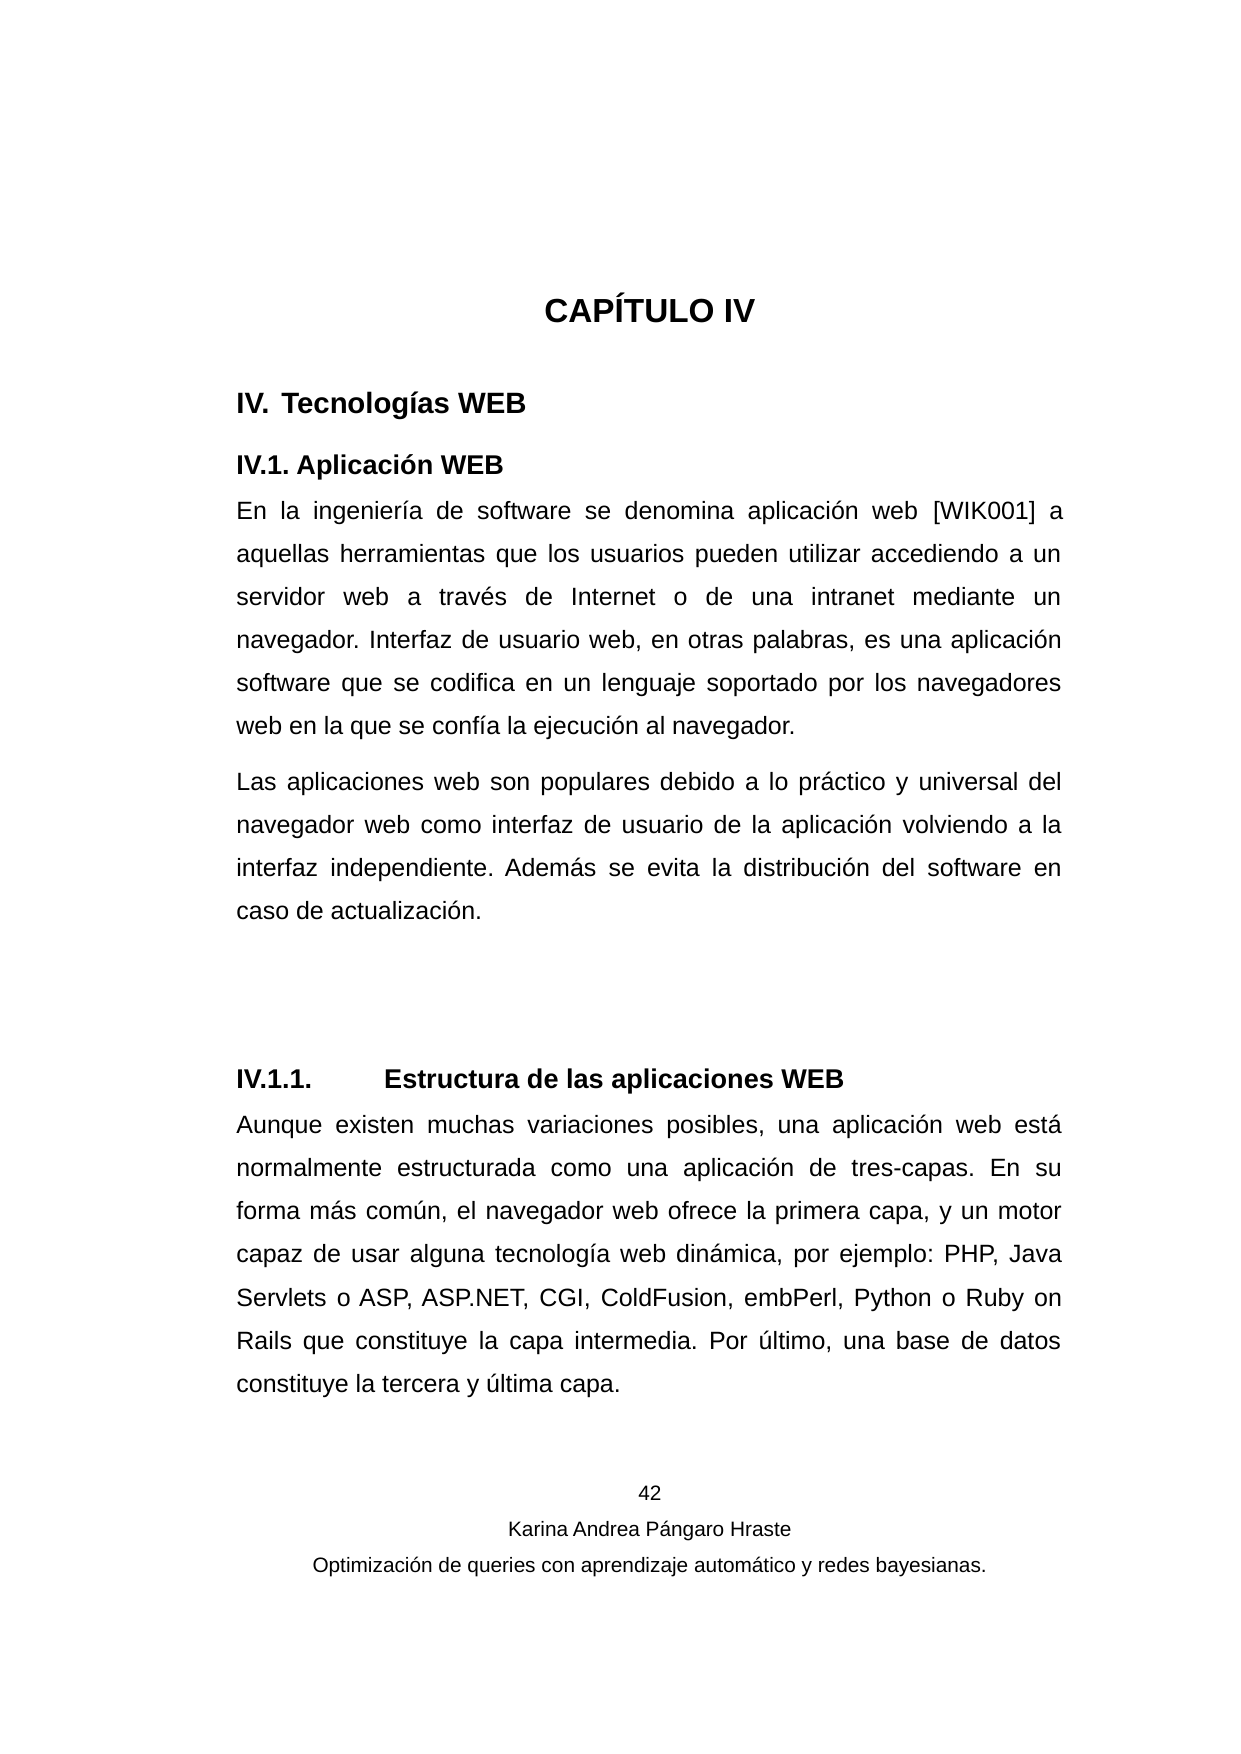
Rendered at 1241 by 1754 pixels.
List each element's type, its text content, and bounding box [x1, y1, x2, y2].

subtitle CAPÍTULO IV [236, 291, 1063, 329]
subtitle Estructura de las aplicaciones WEB [236, 1063, 1063, 1094]
subtitle Aplicación WEB [236, 449, 1063, 480]
subtitle Tecnologías WEB [236, 386, 1063, 419]
text Aunque existen muchas variaciones posibles, una aplicación web está normalmente estructurada como una aplicación de tres-capas. En su forma más común, el navegador web ofrece la primera capa, y un motor capaz de usar alguna tecnología web dinámica, por ejemplo: PHP, Java Servlets o ASP, ASP.NET, CGI, ColdFusion, embPerl, Python o Ruby on Rails que constituye la capa intermedia. Por último, una base de datos constituye la tercera y última capa. [236, 1110, 1063, 1397]
text Las aplicaciones web son populares debido a lo práctico y universal del navegador web como interfaz de usuario de la aplicación volviendo a la interfaz independiente. Además se evita la distribución del software en caso de actualización. [236, 767, 1063, 925]
text En la ingeniería de software se denomina aplicación web [WIK001] a aquellas herramientas que los usuarios pueden utilizar accediendo a un servidor web a través de Internet o de una intranet mediante un navegador. Interfaz de usuario web, en otras palabras, es una aplicación software que se codifica en un lenguaje soportado por los navegadores web en la que se confía la ejecución al navegador. [236, 496, 1063, 740]
